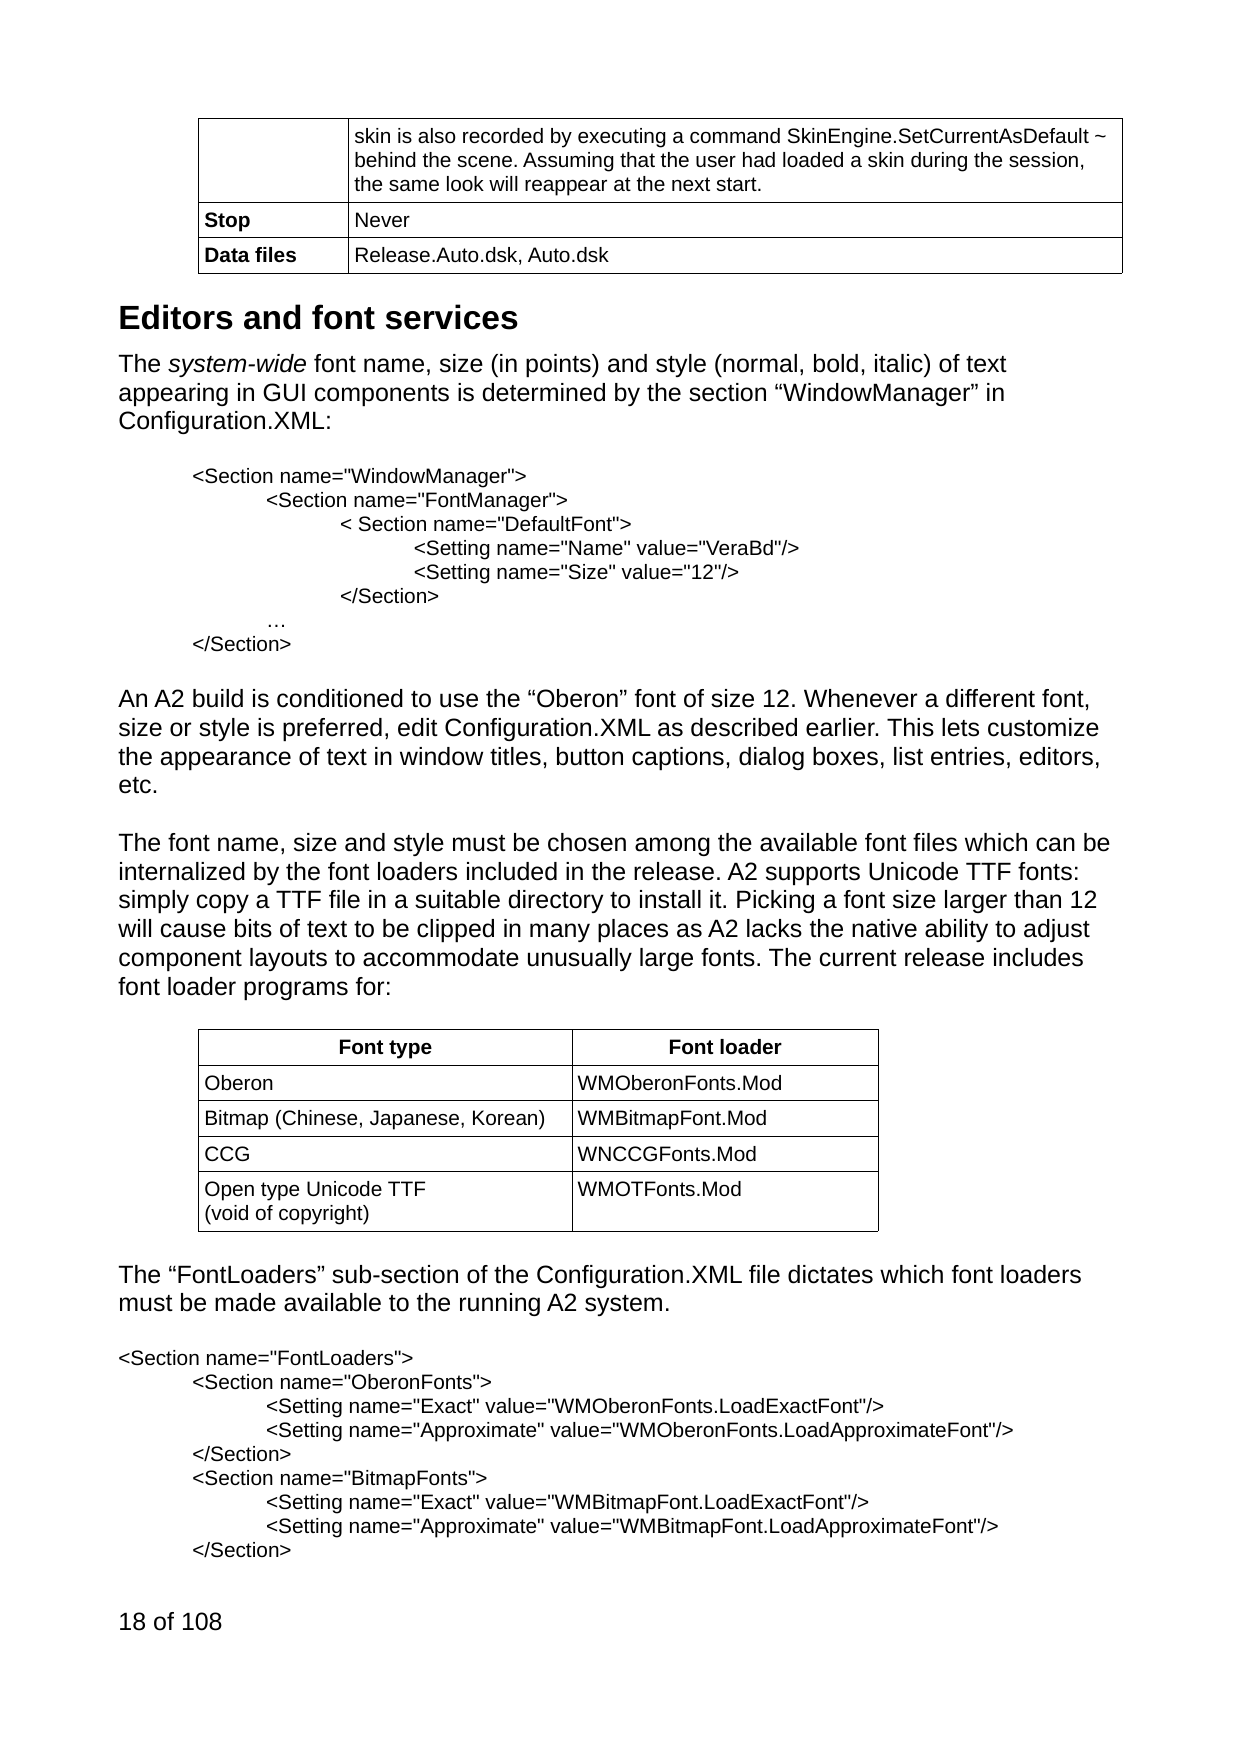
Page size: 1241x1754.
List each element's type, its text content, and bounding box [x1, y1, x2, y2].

table_cell Oberon [199, 1066, 572, 1100]
subtitle Editors and font services [118, 298, 1122, 336]
text … [118, 608, 1122, 632]
text The font name, size and style must be chosen among the available font files which can be internalized by the font loaders included in the release. A2 supports Unicode TTF fonts: simply copy a TTF file in a suitable directory to install it. Picking a font size larger than 12 will cause bits of text to be clipped in many places as A2 lacks the native ability to adjust component layouts to accommodate unusually large fonts. The current release includes font loader programs for: [118, 828, 1122, 1001]
table_cell WMBitmapFont.Mod [573, 1101, 878, 1136]
text </Section> [118, 632, 1122, 656]
table_cell WMOberonFonts.Mod [573, 1066, 878, 1100]
table_cell Stop [199, 203, 348, 237]
table_cell Open type Unicode TTF (void of copyright) [199, 1172, 572, 1231]
text <Section name="WindowManager"> <Section name="FontManager"> < Section name="DefaultFont"> <Setting name="Name" value="VeraBd"/> <Setting name="Size" value="12"/> </Section> [118, 464, 1122, 608]
text The system-wide font name, size (in points) and style (normal, bold, italic) of text appearing in GUI components is determined by the section “WindowManager” in Configuration.XML: [118, 349, 1122, 435]
table_cell CCG [199, 1137, 572, 1171]
table_cell WMOTFonts.Mod [573, 1172, 878, 1231]
text <Section name="FontLoaders"> <Section name="OberonFonts"> <Setting name="Exact" value="WMOberonFonts.LoadExactFont"/> <Setting name="Approximate" value="WMOberonFonts.LoadApproximateFont"/> </Section> <Section name="BitmapFonts"> <Setting name="Exact" value="WMBitmapFont.LoadExactFont"/> <Setting name="Approximate" value="WMBitmapFont.LoadApproximateFont"/> </Section> [118, 1346, 1122, 1562]
table_cell [199, 119, 348, 202]
table_cell Data files [199, 238, 348, 273]
table_cell skin is also recorded by executing a command SkinEngine.SetCurrentAsDefault ~ behind the scene. Assuming that the user had loaded a skin during the session, the same look will reappear at the next start. [349, 119, 1122, 202]
table_cell Release.Auto.dsk, Auto.dsk [349, 238, 1122, 273]
table_cell Never [349, 203, 1122, 237]
table_header Font type [199, 1030, 572, 1065]
table_header Font loader [573, 1030, 878, 1065]
text The “FontLoaders” sub-section of the Configuration.XML file dictates which font loaders must be made available to the running A2 system. [118, 1260, 1122, 1317]
text An A2 build is conditioned to use the “Oberon” font of size 12. Whenever a different font, size or style is preferred, edit Configuration.XML as described earlier. This lets customize the appearance of text in window titles, button captions, dialog boxes, list entries, editors, etc. [118, 684, 1122, 799]
table_cell WNCCGFonts.Mod [573, 1137, 878, 1171]
table_cell Bitmap (Chinese, Japanese, Korean) [199, 1101, 572, 1136]
